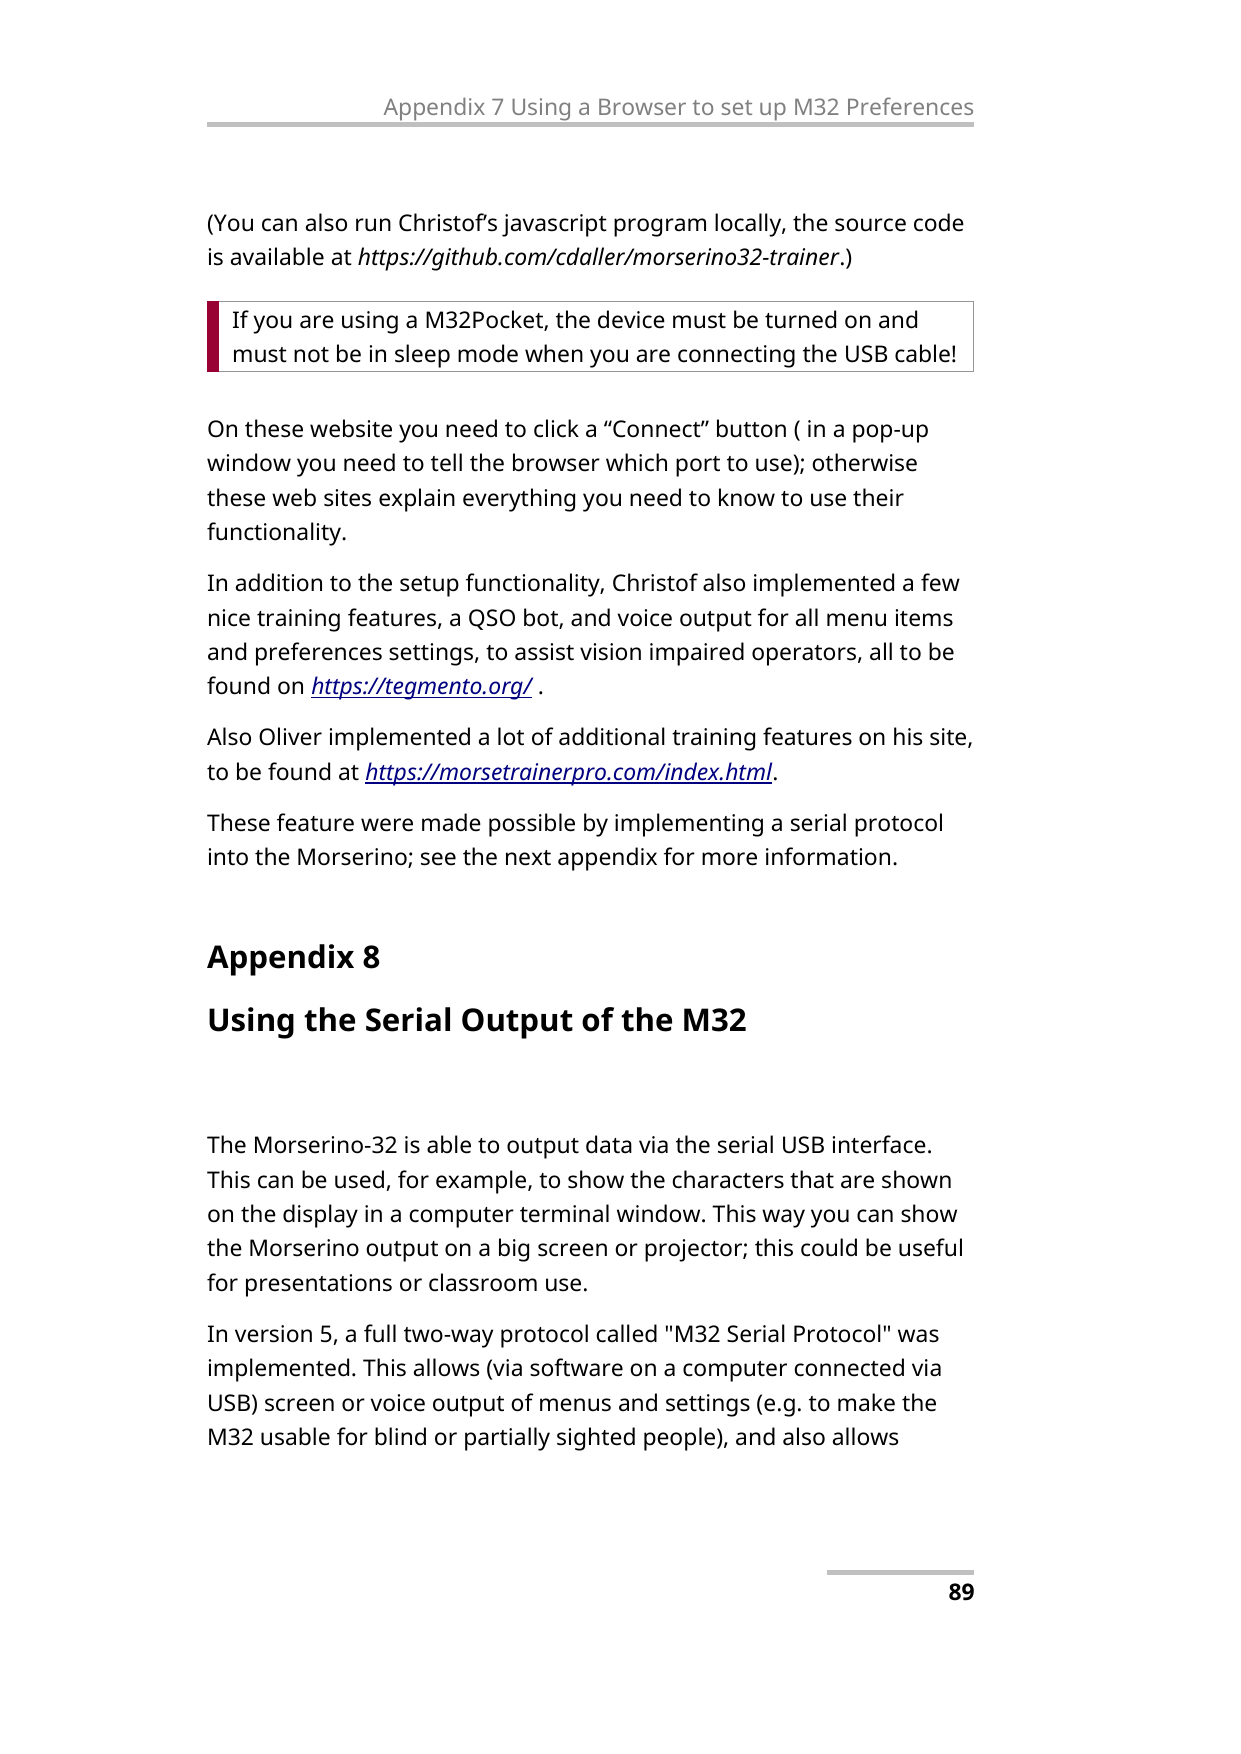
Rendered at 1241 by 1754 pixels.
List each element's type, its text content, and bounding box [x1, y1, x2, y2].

text If you are using a M32Pocket, the device must be turned on and must not be in sleep mode when you are connecting the USB cable! [219, 302, 973, 371]
text In addition to the setup functionality, Christof also implemented a few nice training features, a QSO bot, and voice output for all menu items and preferences settings, to assist vision impaired operators, all to be found on https://tegmento.org/ . [207, 567, 974, 702]
text In version 5, a full two-way protocol called "M32 Serial Protocol" was implemented. This allows (via software on a computer connected via USB) screen or voice output of menus and settings (e.g. to make the M32 usable for blind or partially sighted people), and also allows [207, 1318, 974, 1452]
text On these website you need to click a “Connect” button ( in a pop-up window you need to tell the browser which port to use); otherwise these web sites explain everything you need to know to use their functionality. [207, 413, 974, 547]
text Also Oliver implemented a lot of additional training features on his site, to be found at https://morsetrainerpro.com/index.html. [207, 721, 974, 787]
text These feature were made possible by implementing a serial protocol into the Morserino; see the next appendix for more information. [207, 807, 974, 872]
subtitle Using the Serial Output of the M32 [207, 934, 974, 1041]
text The Morserino-32 is able to output data via the serial USB interface. This can be used, for example, to show the characters that are shown on the display in a computer terminal window. This way you can show the Morserino output on a big screen or projector; this could be useful for presentations or classroom use. [207, 1129, 974, 1298]
text (You can also run Christof’s javascript program locally, the source code is available at https://github.com/cdaller/morserino32-trainer.) [207, 207, 974, 272]
